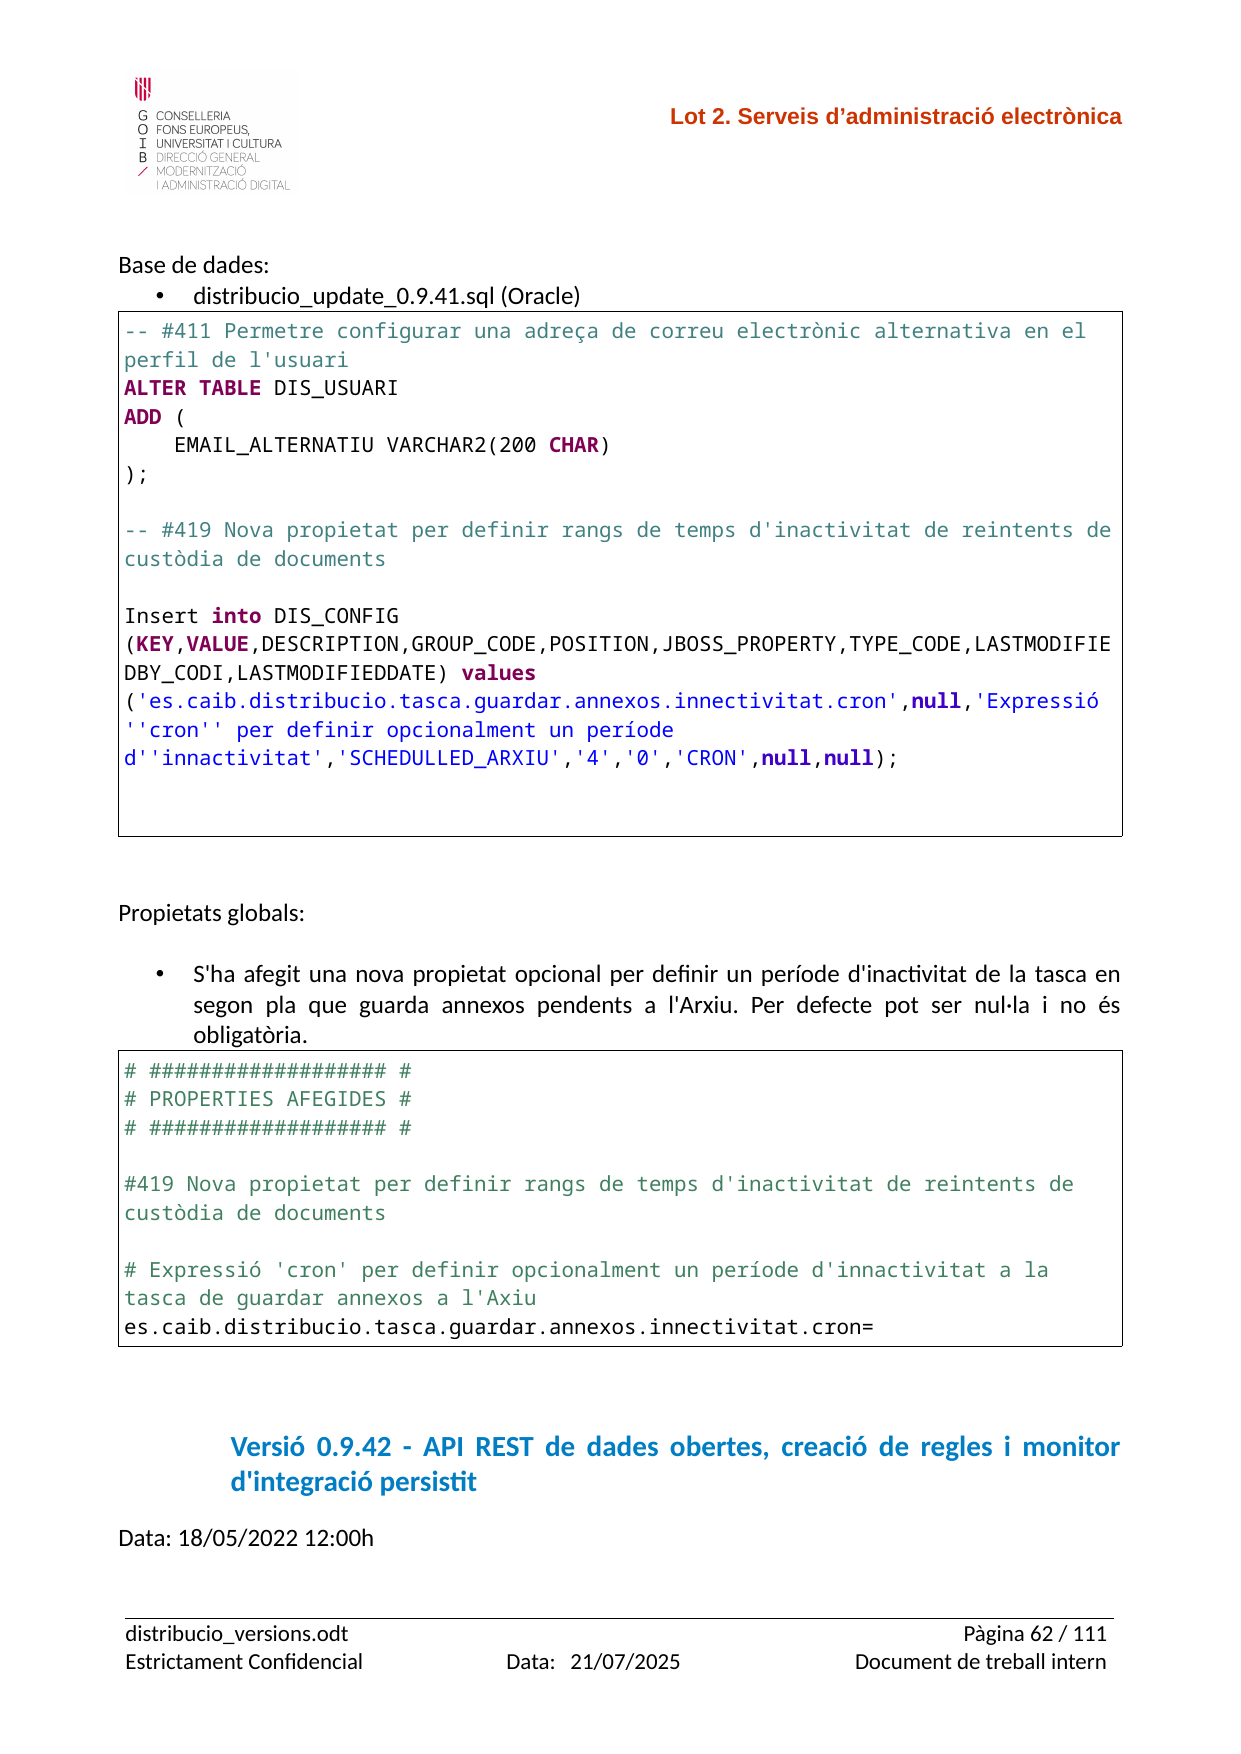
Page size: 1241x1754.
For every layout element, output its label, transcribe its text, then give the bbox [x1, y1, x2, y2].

table_header -- #411 Permetre configurar una adreça de correu electrònic alternativa en el perfil de l'usuari ALTER TABLE DIS_USUARI ADD ( EMAIL_ALTERNATIU VARCHAR2(200 CHAR) ); -- #419 Nova propietat per definir rangs de temps d'inactivitat de reintents de custòdia de documents Insert into DIS_CONFIG (KEY,VALUE,DESCRIPTION,GROUP_CODE,POSITION,JBOSS_PROPERTY,TYPE_CODE,LASTMODIFIEDBY_CODI,LASTMODIFIEDDATE) values ('es.caib.distribucio.tasca.guardar.annexos.innectivitat.cron',null,'Expressió ''cron'' per definir opcionalment un període d''innactivitat','SCHEDULLED_ARXIU','4','0','CRON',null,null); [119, 312, 1122, 836]
table_header # ################### # # PROPERTIES AFEGIDES # # ################### # #419 Nova propietat per definir rangs de temps d'inactivitat de reintents de custòdia de documents # Expressió 'cron' per definir opcionalment un període d'innactivitat a la tasca de guardar annexos a l'Axiu es.caib.distribucio.tasca.guardar.annexos.innectivitat.cron= [119, 1051, 1122, 1346]
subtitle Versió 0.9.42 - API REST de dades obertes, creació de regles i monitor d'integració persistit [153, 1428, 1122, 1499]
list S'ha afegit una nova propietat opcional per definir un període d'inactivitat de la tasca en segon pla que guarda annexos pendents a l'Arxiu. Per defecte pot ser nul·la i no és obligatòria. [156, 958, 1122, 1050]
text Base de dades: [118, 250, 1122, 280]
text Propietats globals: [118, 897, 1122, 928]
picture [126, 70, 299, 197]
list distribucio_update_0.9.41.sql (Oracle) [156, 280, 1122, 311]
text Data: 18/05/2022 12:00h [118, 1523, 1122, 1553]
